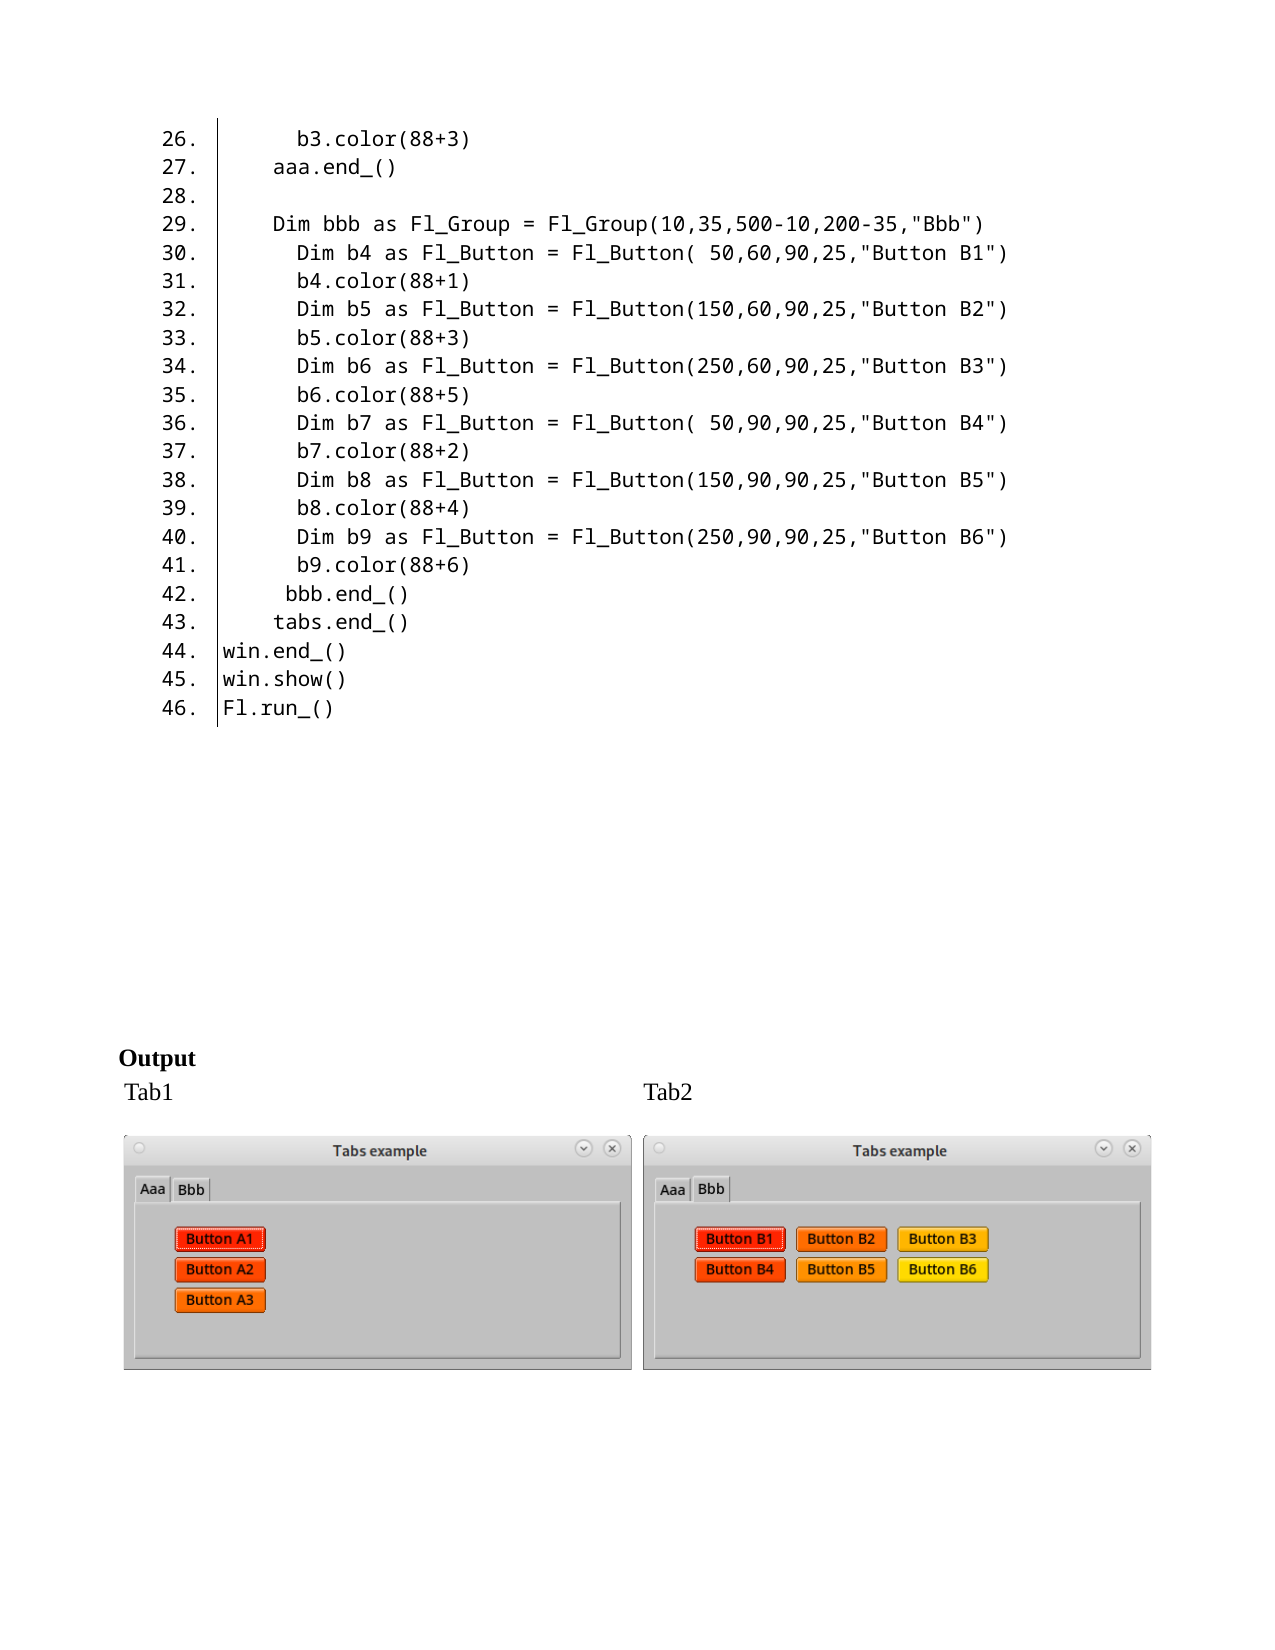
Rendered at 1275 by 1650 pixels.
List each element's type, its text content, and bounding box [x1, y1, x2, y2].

table_header b3.color(88+3) aaa.end_() Dim bbb as Fl_Group = Fl_Group(10,35,500-10,200-35,"Bbb") Dim b4 as Fl_Button = Fl_Button( 50,60,90,25,"Button B1") b4.color(88+1) Dim b5 as Fl_Button = Fl_Button(150,60,90,25,"Button B2") b5.color(88+3) Dim b6 as Fl_Button = Fl_Button(250,60,90,25,"Button B3") b6.color(88+5) Dim b7 as Fl_Button = Fl_Button( 50,90,90,25,"Button B4") b7.color(88+2) Dim b8 as Fl_Button = Fl_Button(150,90,90,25,"Button B5") b8.color(88+4) Dim b9 as Fl_Button = Fl_Button(250,90,90,25,"Button B6") b9.color(88+6) bbb.end_() tabs.end_() win.end_() win.show() Fl.run_() [218, 118, 1157, 727]
picture [123, 1135, 632, 1370]
text Output [118, 1043, 1157, 1072]
table_header Tab1 [118, 1072, 637, 1404]
table_header Tab2 [638, 1072, 1157, 1404]
picture [643, 1135, 1152, 1370]
table_header [118, 118, 217, 727]
